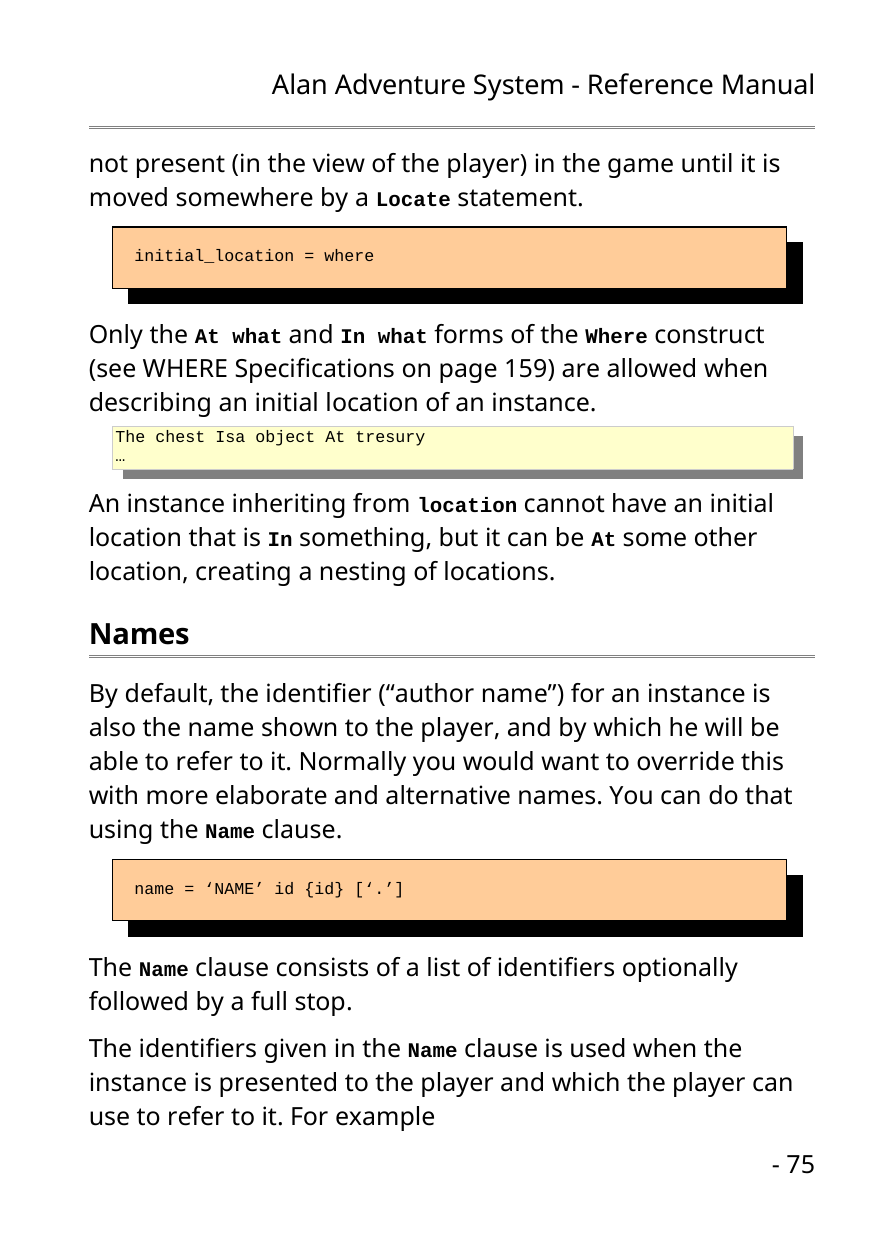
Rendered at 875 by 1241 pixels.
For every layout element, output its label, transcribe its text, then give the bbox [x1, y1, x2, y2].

text The Name clause consists of a list of identifiers optionally followed by a full stop. [88, 950, 815, 1018]
text The identifiers given in the Name clause is used when the instance is presented to the player and which the player can use to refer to it. For example [88, 1031, 815, 1132]
subtitle Names [88, 613, 815, 657]
text initial_location = where [113, 228, 786, 288]
text not present (in the view of the player) in the game until it is moved somewhere by a Locate statement. [88, 146, 815, 213]
text An instance inheriting from location cannot have an initial location that is In something, but it can be At some other location, creating a nesting of locations. [88, 486, 815, 588]
text By default, the identifier (“author name”) for an instance is also the name shown to the player, and by which he will be able to refer to it. Normally you would want to override this with more elaborate and alternative names. You can do that using the Name clause. [88, 676, 815, 846]
text Only the At what and In what forms of the Where construct (see WHERE Specifications on page 120) are allowed when describing an initial location of an instance. [88, 317, 815, 419]
text name = ‘NAME’ id {id} [‘.’] [113, 860, 786, 920]
text The chest Isa object At tresury … [113, 427, 793, 469]
